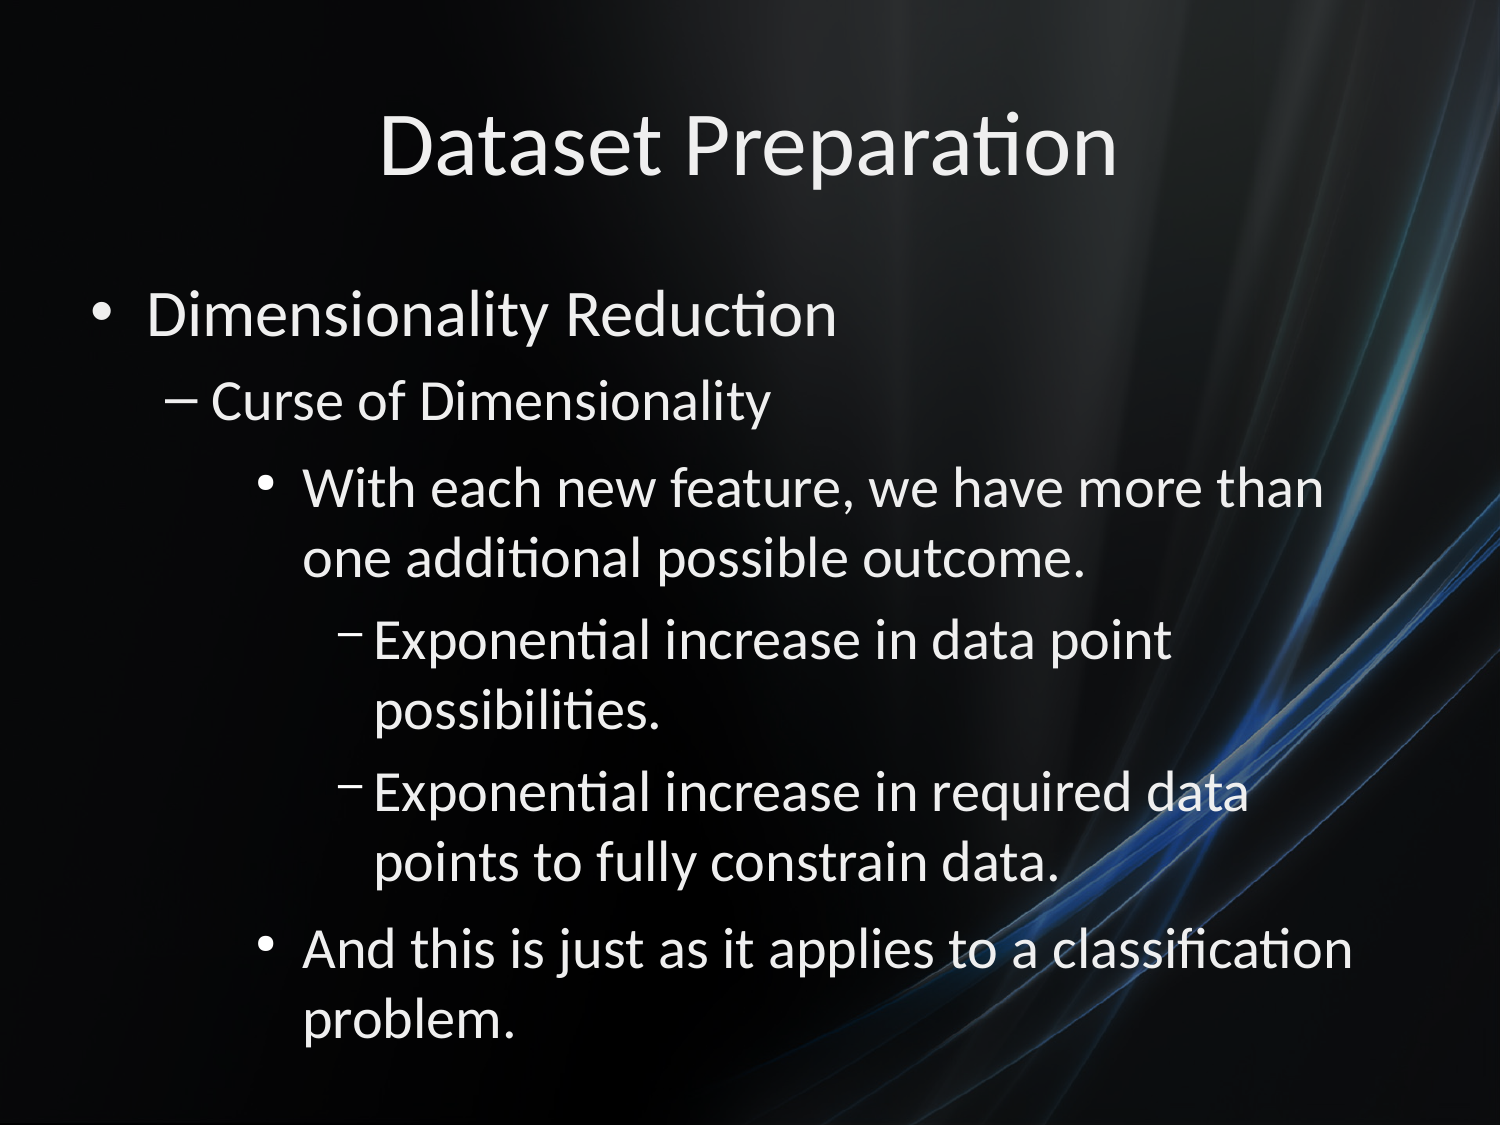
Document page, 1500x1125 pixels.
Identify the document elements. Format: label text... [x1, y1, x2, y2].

title Dataset Preparation [75, 45, 1425, 233]
picture [0, 0, 1500, 1125]
list Dimensionality Reduction Curse of Dimensionality With each new feature, we have more than one additional possible outcome. Exponential increase in data point possibilities. Exponential increase in required data points to fully constrain data. And this is just as it applies to a classification problem. [75, 262, 1425, 1005]
